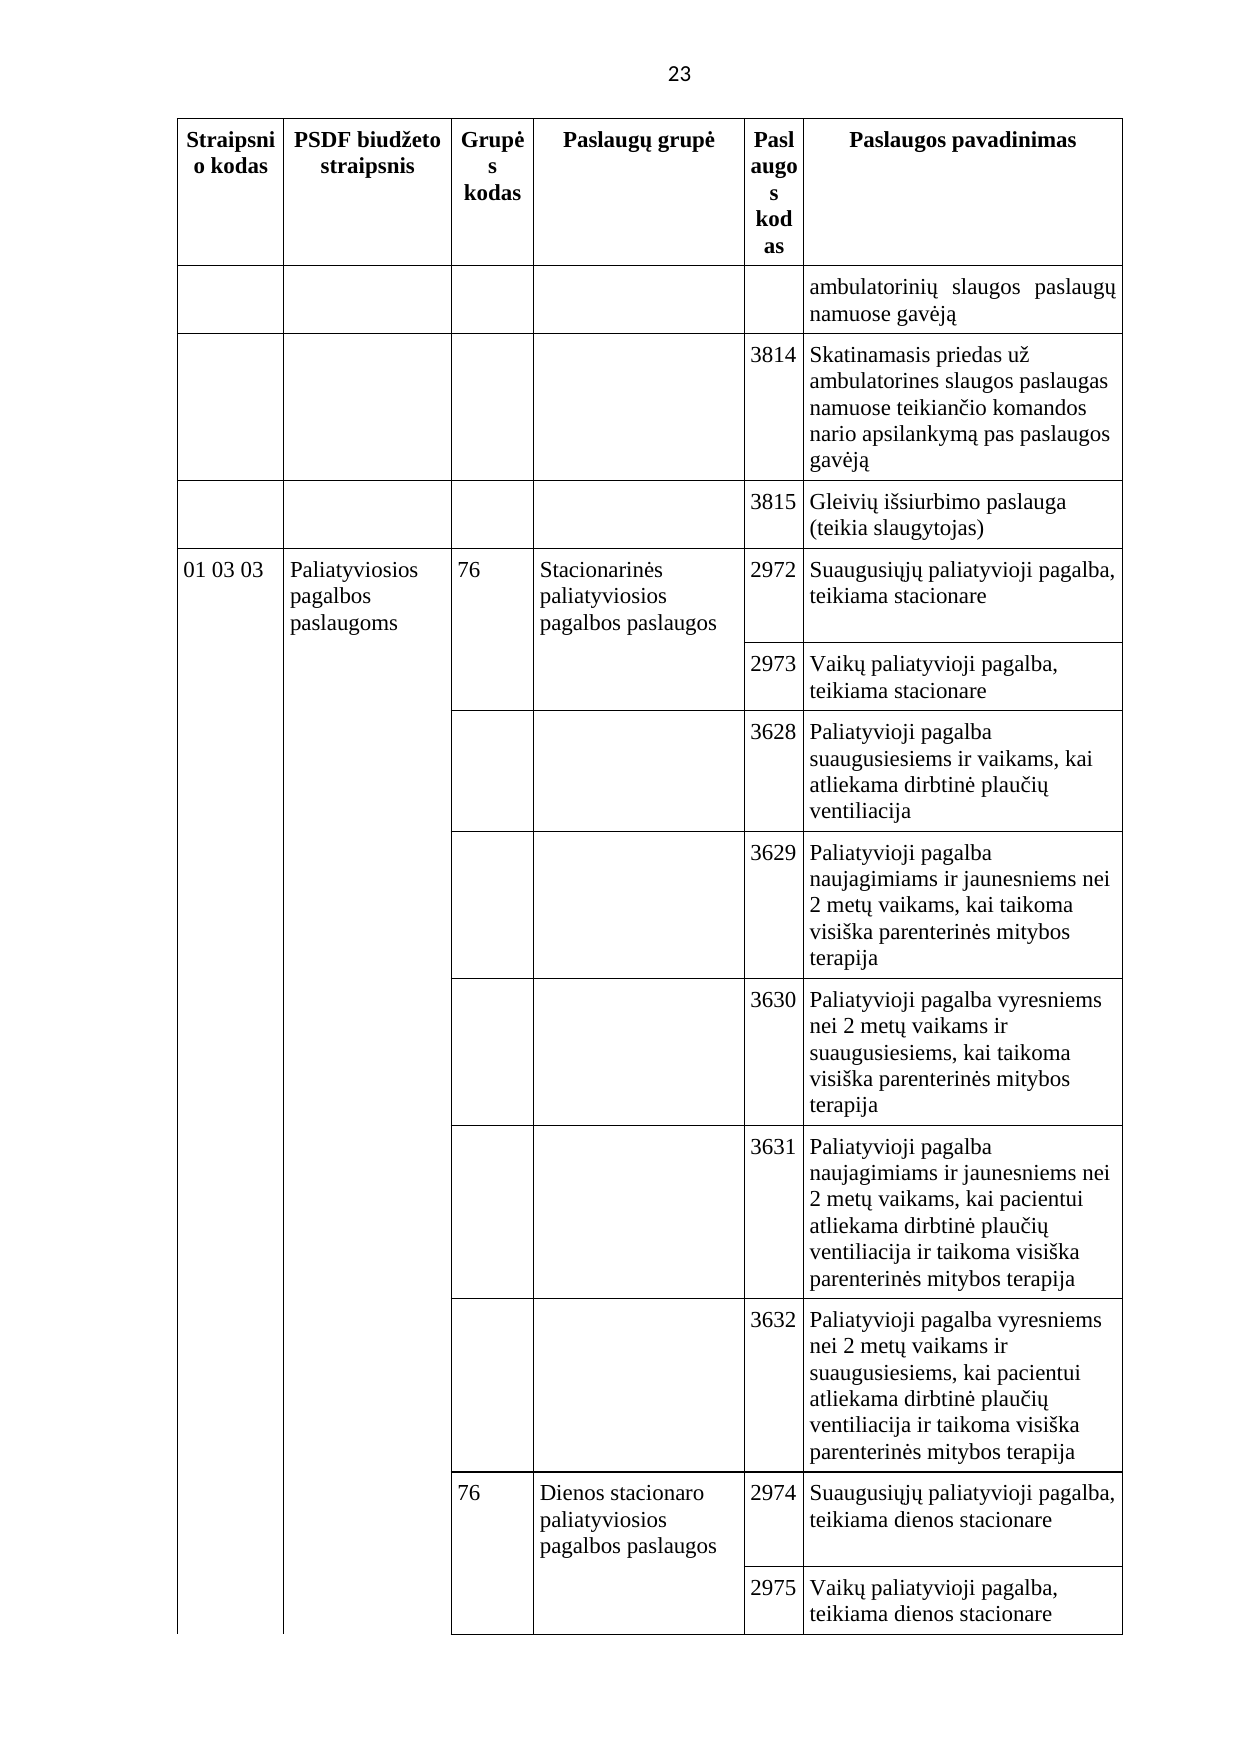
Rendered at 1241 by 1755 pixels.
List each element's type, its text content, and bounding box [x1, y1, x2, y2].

table_cell 76 [452, 549, 533, 642]
table_cell [284, 1125, 451, 1298]
table_cell Skatinamasis priedas už ambulatorines slaugos paslaugas namuose teikiančio komandos nario apsilankymą pas paslaugos gavėją [804, 334, 1122, 480]
table_cell ambulatorinių slaugos paslaugų namuose gavėją [804, 266, 1122, 333]
table_cell [178, 710, 283, 831]
table_cell [178, 1566, 283, 1633]
table_cell Vaikų paliatyvioji pagalba, teikiama stacionare [804, 643, 1122, 710]
table_cell [452, 832, 533, 978]
table_cell [534, 481, 744, 548]
table_cell [178, 978, 283, 1125]
table_cell Paliatyvioji pagalba vyresniems nei 2 metų vaikams ir suaugusiesiems, kai pacientui atliekama dirbtinė plaučių ventiliacija ir taikoma visiška parenterinės mitybos terapija [804, 1299, 1122, 1471]
table_cell 2975 [745, 1567, 803, 1633]
table_cell [284, 642, 451, 710]
table_cell [534, 711, 744, 831]
table_cell 2972 [745, 549, 803, 642]
table_cell Paliatyvioji pagalba suaugusiesiems ir vaikams, kai atliekama dirbtinė plaučių ventiliacija [804, 711, 1122, 831]
table_header Paslaugos kodas [745, 119, 803, 265]
table_cell [452, 481, 533, 548]
table_header Straipsnio kodas [178, 119, 283, 265]
table_cell [452, 711, 533, 831]
table_cell [452, 334, 533, 480]
table_cell [452, 642, 533, 710]
table_cell 3628 [745, 711, 803, 831]
table_cell [534, 979, 744, 1125]
table_cell Suaugusiųjų paliatyvioji pagalba, teikiama dienos stacionare [804, 1473, 1122, 1566]
table_cell 3814 [745, 334, 803, 480]
table_cell [284, 481, 451, 548]
table_cell [452, 266, 533, 333]
table_header Grupės kodas [452, 119, 533, 265]
table_header PSDF biudžeto straipsnis [284, 119, 451, 265]
table_cell 3630 [745, 979, 803, 1125]
table_cell 3632 [745, 1299, 803, 1471]
table_cell Paliatyvioji pagalba vyresniems nei 2 metų vaikams ir suaugusiesiems, kai taikoma visiška parenterinės mitybos terapija [804, 979, 1122, 1125]
table_cell [284, 1471, 451, 1566]
table_cell Paliatyviosios pagalbos paslaugoms [284, 549, 451, 642]
table_cell 76 [452, 1473, 533, 1566]
table_cell [284, 1298, 451, 1471]
table_cell 2974 [745, 1473, 803, 1566]
table_cell [534, 1126, 744, 1298]
table_cell [284, 831, 451, 978]
table_cell [534, 1566, 744, 1633]
table_cell [178, 1125, 283, 1298]
table_cell 3815 [745, 481, 803, 548]
table_cell Stacionarinės paliatyviosios pagalbos paslaugos [534, 549, 744, 710]
table_cell [452, 1126, 533, 1298]
table_cell [452, 1299, 533, 1471]
table_cell [178, 481, 283, 548]
table_cell 3631 [745, 1126, 803, 1298]
table_cell [452, 979, 533, 1125]
table_cell Vaikų paliatyvioji pagalba, teikiama dienos stacionare [804, 1567, 1122, 1633]
table_cell [534, 334, 744, 480]
table_cell Paliatyvioji pagalba naujagimiams ir jaunesniems nei 2 metų vaikams, kai pacientui atliekama dirbtinė plaučių ventiliacija ir taikoma visiška parenterinės mitybos terapija [804, 1126, 1122, 1298]
table_cell [284, 1566, 451, 1633]
table_cell [178, 334, 283, 480]
table_header Paslaugų grupė [534, 119, 744, 265]
table_cell [178, 1471, 283, 1566]
table_cell 01 03 03 [178, 549, 283, 642]
table_cell Paliatyvioji pagalba naujagimiams ir jaunesniems nei 2 metų vaikams, kai taikoma visiška parenterinės mitybos terapija [804, 832, 1122, 978]
table_cell [284, 978, 451, 1125]
table_cell [284, 334, 451, 480]
table_cell Gleivių išsiurbimo paslauga (teikia slaugytojas) [804, 481, 1122, 548]
table_cell [178, 831, 283, 978]
table_cell [534, 266, 744, 333]
table_cell [178, 266, 283, 333]
table_cell [745, 266, 803, 333]
table_cell [284, 710, 451, 831]
table_cell 2973 [745, 643, 803, 710]
table_cell [284, 266, 451, 333]
table_cell [178, 1298, 283, 1471]
table_cell Dienos stacionaro paliatyviosios pagalbos paslaugos [534, 1473, 744, 1566]
table_cell [452, 1566, 533, 1633]
table_cell [534, 832, 744, 978]
table_header Paslaugos pavadinimas [804, 119, 1122, 265]
table_cell 3629 [745, 832, 803, 978]
table_cell [178, 642, 283, 710]
table_cell [534, 1299, 744, 1471]
table_cell Suaugusiųjų paliatyvioji pagalba, teikiama stacionare [804, 549, 1122, 642]
